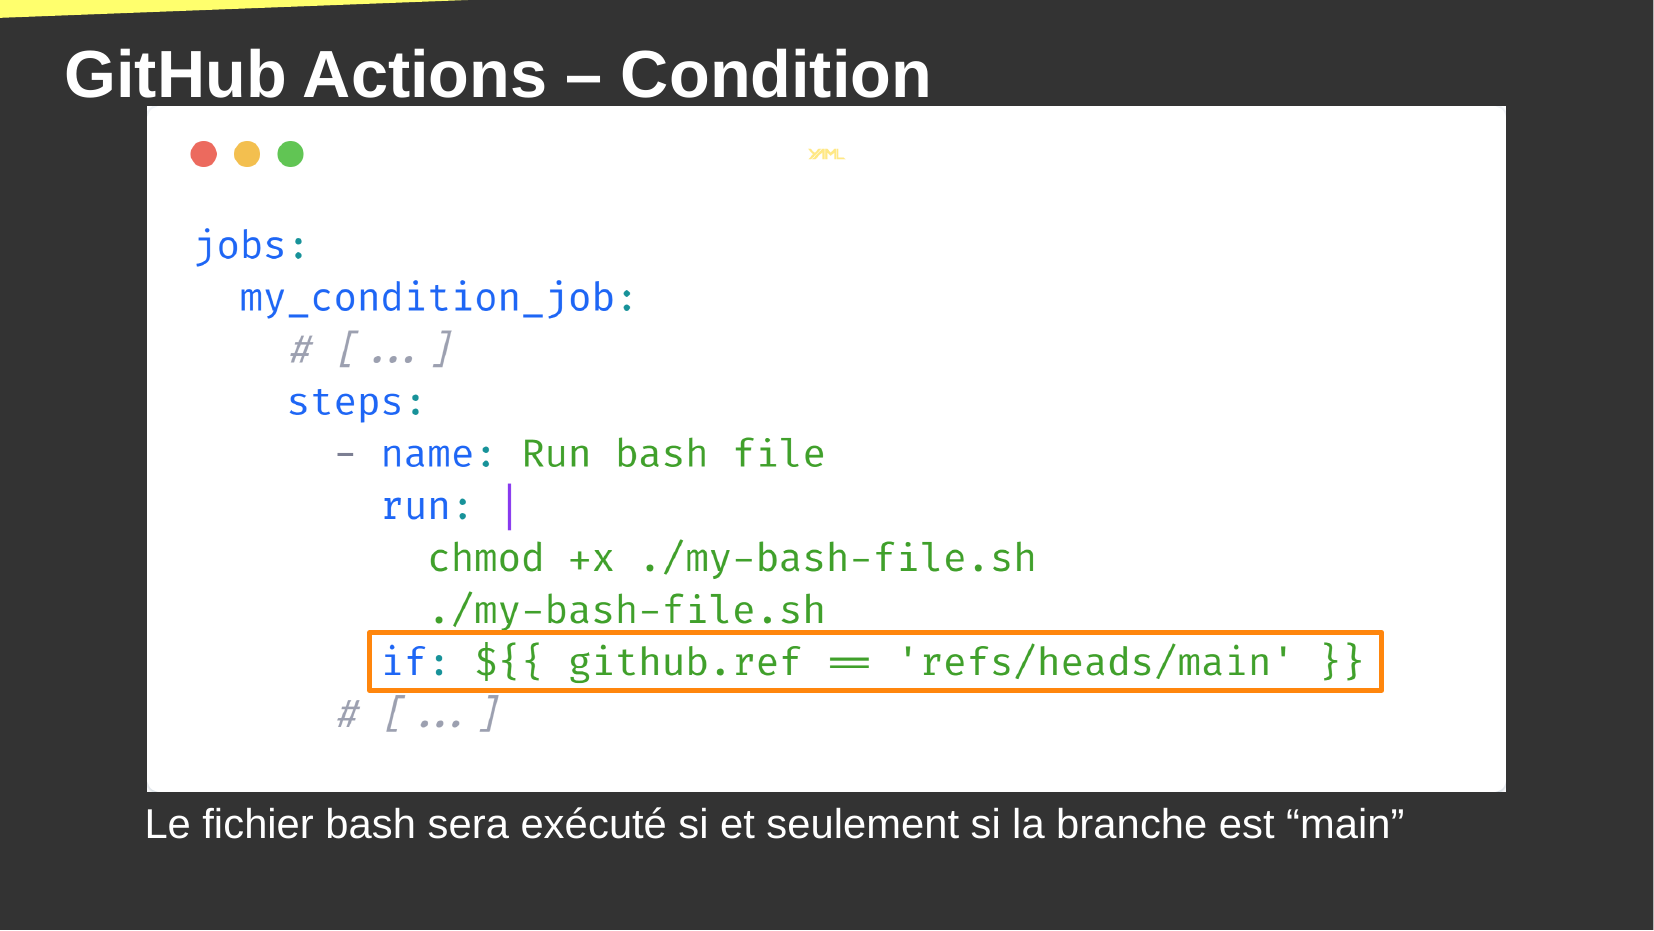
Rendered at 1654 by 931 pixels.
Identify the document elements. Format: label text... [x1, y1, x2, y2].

text_box [0, 0, 468, 18]
picture [147, 106, 1506, 792]
title GitHub Actions – Condition [64, 37, 1577, 119]
text_box Le fichier bash sera exécuté si et seulement si la branche est “main” [129, 793, 1512, 855]
